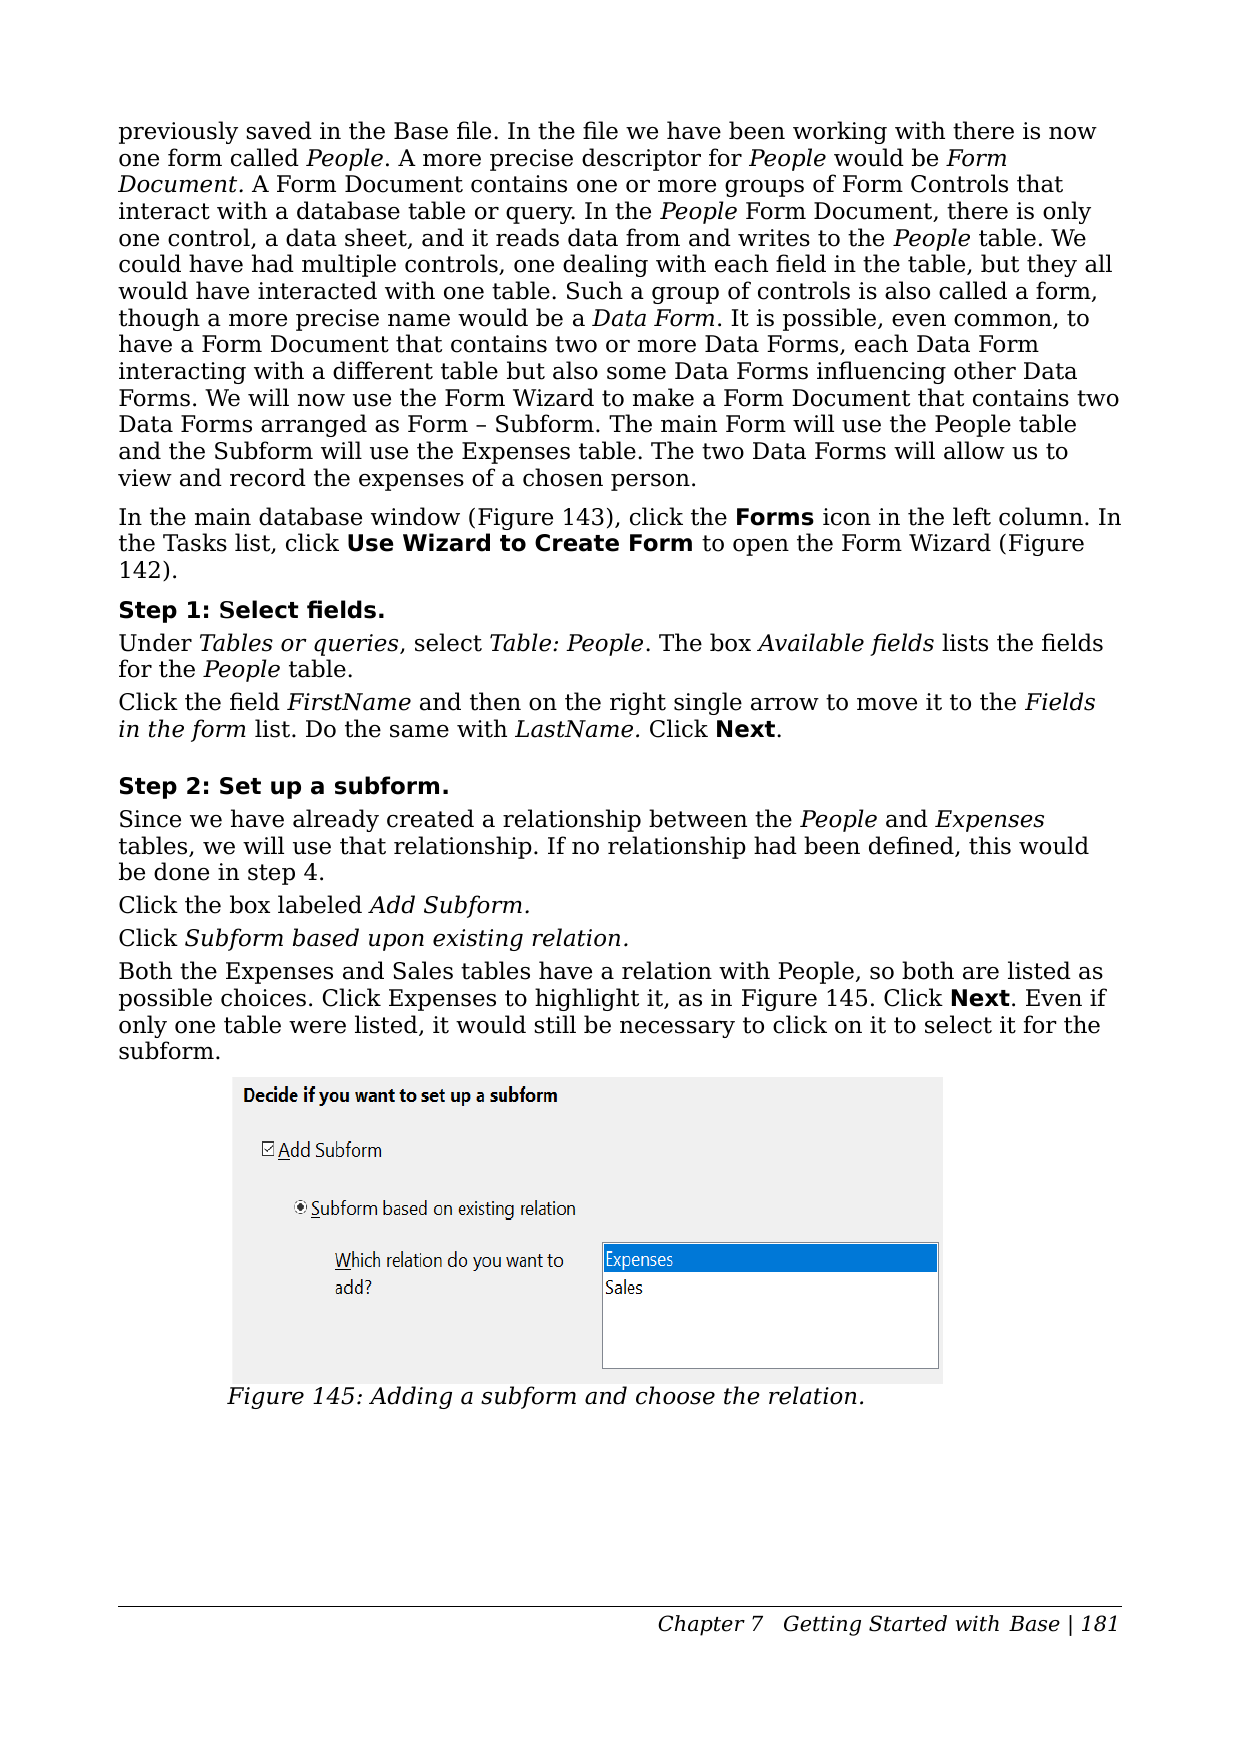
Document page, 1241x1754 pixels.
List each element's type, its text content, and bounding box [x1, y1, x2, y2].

picture [232, 1077, 943, 1384]
text Click the field FirstName and then on the right single arrow to move it to the Fields in the form list. Do the same with LastName. Click Next. [118, 689, 1122, 743]
text Click the box labeled Add Subform. [118, 893, 1122, 919]
list Since we have already created a relationship between the People and Expenses tables, we will use that relationship. If no relationship had been defined, this would be done in step 4. [118, 806, 1122, 886]
text Step 1: Select fields. [118, 596, 1122, 623]
text Step 2: Set up a subform. [118, 773, 1122, 800]
text Figure 145: Adding a subform and choose the relation. [227, 1380, 948, 1410]
text previously saved in the Base file. In the file we have been working with there is now one form called People. A more precise descriptor for People would be Form Document. A Form Document contains one or more groups of Form Controls that interact with a database table or query. In the People Form Document, there is only one control, a data sheet, and it reads data from and writes to the People table. We could have had multiple controls, one dealing with each field in the table, but they all would have interacted with one table. Such a group of controls is also called a form, though a more precise name would be a Data Form. It is possible, even common, to have a Form Document that contains two or more Data Forms, each Data Form interacting with a different table but also some Data Forms influencing other Data Forms. We will now use the Form Wizard to make a Form Document that contains two Data Forms arranged as Form – Subform. The main Form will use the People table and the Subform will use the Expenses table. The two Data Forms will allow us to view and record the expenses of a chosen person. [118, 118, 1122, 491]
text Both the Expenses and Sales tables have a relation with People, so both are listed as possible choices. Click Expenses to highlight it, as in Figure 145. Click Next. Even if only one table were listed, it would still be necessary to click on it to select it for the subform. [118, 958, 1122, 1065]
text Click Subform based upon existing relation. [118, 926, 1122, 952]
text In the main database window (Figure 143), click the Forms icon in the left column. In the Tasks list, click Use Wizard to Create Form to open the Form Wizard (Figure 142). [118, 504, 1122, 584]
text Under Tables or queries, select Table: People. The box Available fields lists the fields for the People table. [118, 630, 1122, 683]
